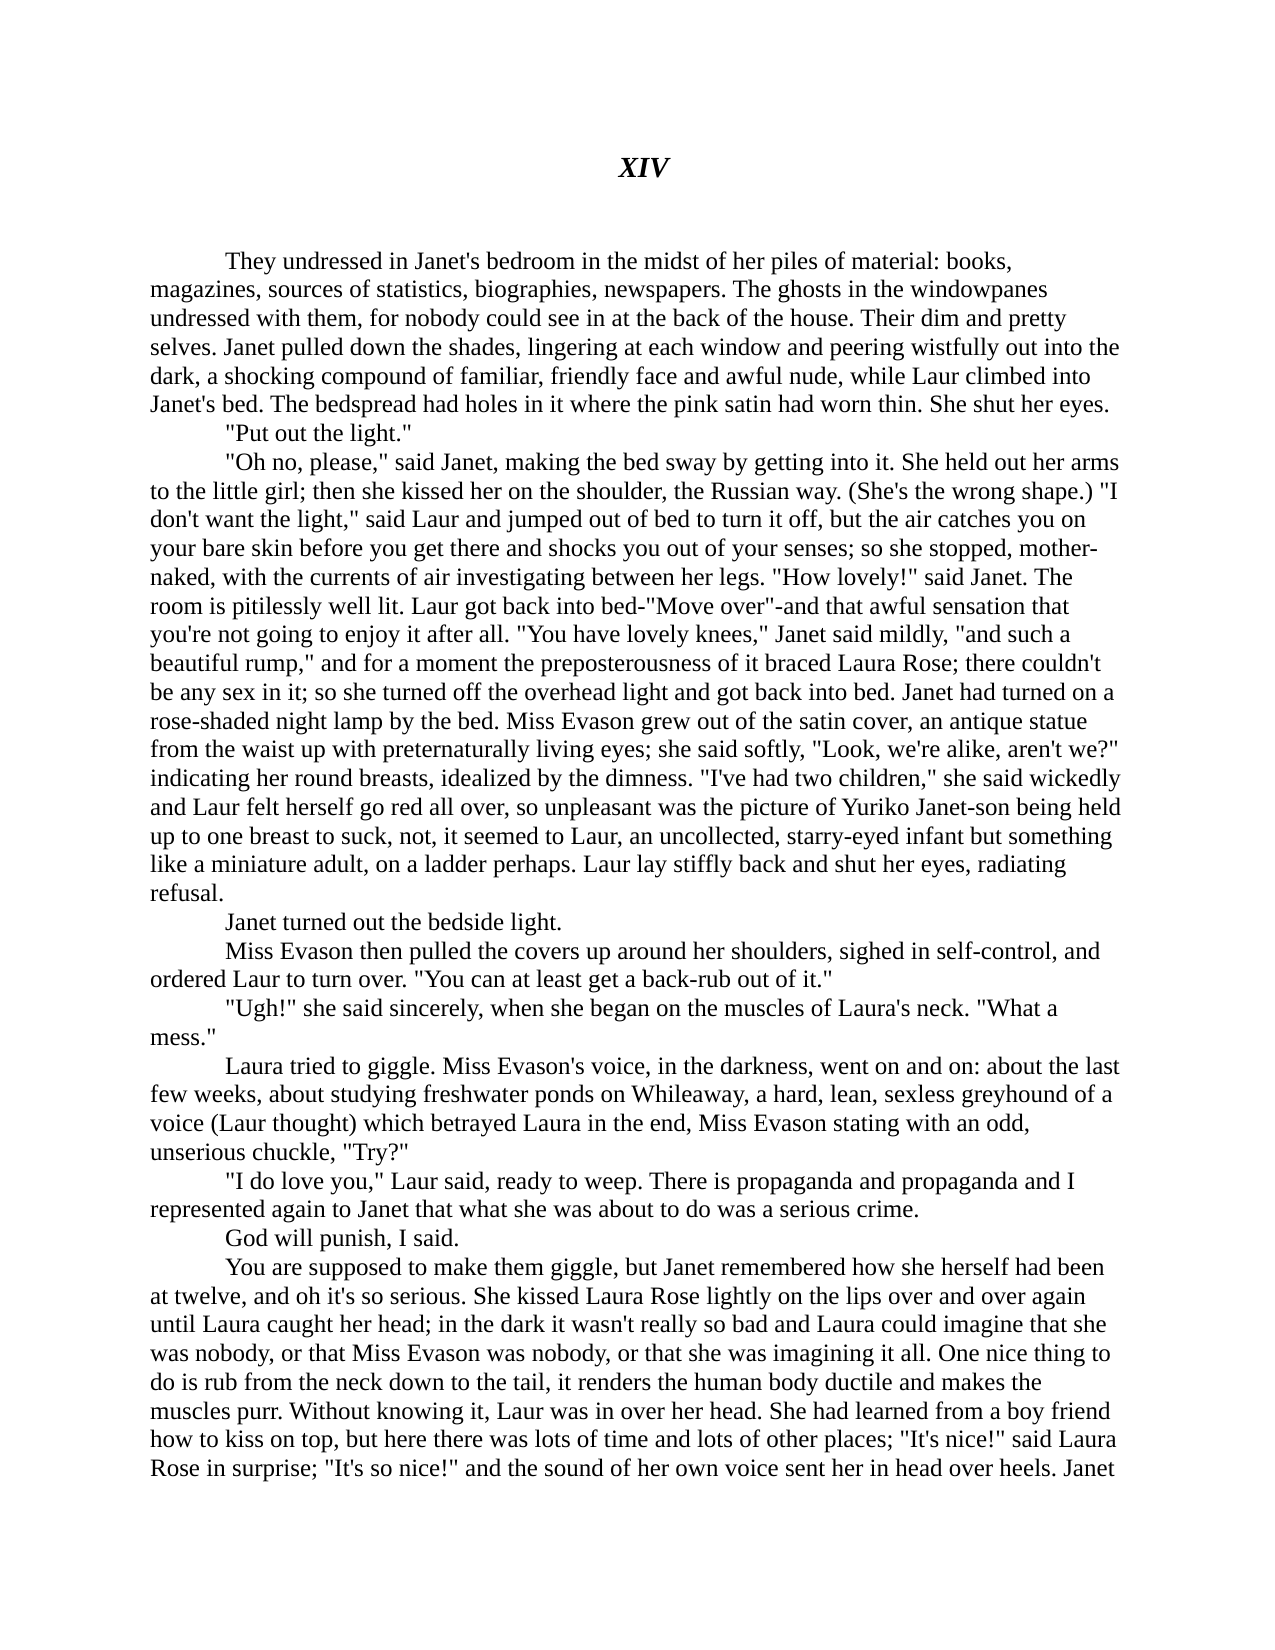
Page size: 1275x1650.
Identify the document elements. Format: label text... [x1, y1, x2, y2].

text "Put out the light." [150, 418, 1125, 447]
text Laura tried to giggle. Miss Evason's voice, in the darkness, went on and on: about the last few weeks, about studying freshwater ponds on Whileaway, a hard, lean, sexless greyhound of a voice (Laur thought) which betrayed Laura in the end, Miss Evason stating with an odd, unserious chuckle, "Try?" [150, 1051, 1125, 1166]
text "Ugh!" she said sincerely, when she began on the muscles of Laura's neck. "What a mess." [150, 993, 1125, 1051]
text You are supposed to make them giggle, but Janet remembered how she herself had been at twelve, and oh it's so serious. She kissed Laura Rose lightly on the lips over and over again until Laura caught her head; in the dark it wasn't really so bad and Laura could imagine that she was nobody, or that Miss Evason was nobody, or that she was imagining it all. One nice thing to do is rub from the neck down to the tail, it renders the human body ductile and makes the muscles purr. Without knowing it, Laur was in over her head. She had learned from a boy friend how to kiss on top, but here there was lots of time and lots of other places; "It's nice!" said Laura Rose in surprise; "It's so nice!" and the sound of her own voice sent her in head over heels. Janet [150, 1252, 1125, 1482]
text "Oh no, please," said Janet, making the bed sway by getting into it. She held out her arms to the little girl; then she kissed her on the shoulder, the Russian way. (She's the wrong shape.) "I don't want the light," said Laur and jumped out of bed to turn it off, but the air catches you on your bare skin before you get there and shocks you out of your senses; so she stopped, mother-naked, with the currents of air investigating between her legs. "How lovely!" said Janet. The room is pitilessly well lit. Laur got back into bed-"Move over"-and that awful sensation that you're not going to enjoy it after all. "You have lovely knees," Janet said mildly, "and such a beautiful rump," and for a moment the preposterousness of it braced Laura Rose; there couldn't be any sex in it; so she turned off the overhead light and got back into bed. Janet had turned on a rose-shaded night lamp by the bed. Miss Evason grew out of the satin cover, an antique statue from the waist up with preternaturally living eyes; she said softly, "Look, we're alike, aren't we?" indicating her round breasts, idealized by the dimness. "I've had two children," she said wickedly and Laur felt herself go red all over, so unpleasant was the picture of Yuriko Janet-son being held up to one breast to suck, not, it seemed to Laur, an uncollected, starry-eyed infant but something like a miniature adult, on a ladder perhaps. Laur lay stiffly back and shut her eyes, radiating refusal. [150, 447, 1125, 907]
text Janet turned out the bedside light. [150, 907, 1125, 936]
text God will punish, I said. [150, 1223, 1125, 1252]
subtitle XIV [150, 150, 1125, 183]
text Miss Evason then pulled the covers up around her shoulders, sighed in self-control, and ordered Laur to turn over. "You can at least get a back-rub out of it." [150, 936, 1125, 993]
text They undressed in Janet's bedroom in the midst of her piles of material: books, magazines, sources of statistics, biographies, newspapers. The ghosts in the windowpanes undressed with them, for nobody could see in at the back of the house. Their dim and pretty selves. Janet pulled down the shades, lingering at each window and peering wistfully out into the dark, a shocking compound of familiar, friendly face and awful nude, while Laur climbed into Janet's bed. The bedspread had holes in it where the pink satin had worn thin. She shut her eyes. [150, 246, 1125, 418]
text "I do love you," Laur said, ready to weep. There is propaganda and propaganda and I represented again to Janet that what she was about to do was a serious crime. [150, 1166, 1125, 1223]
